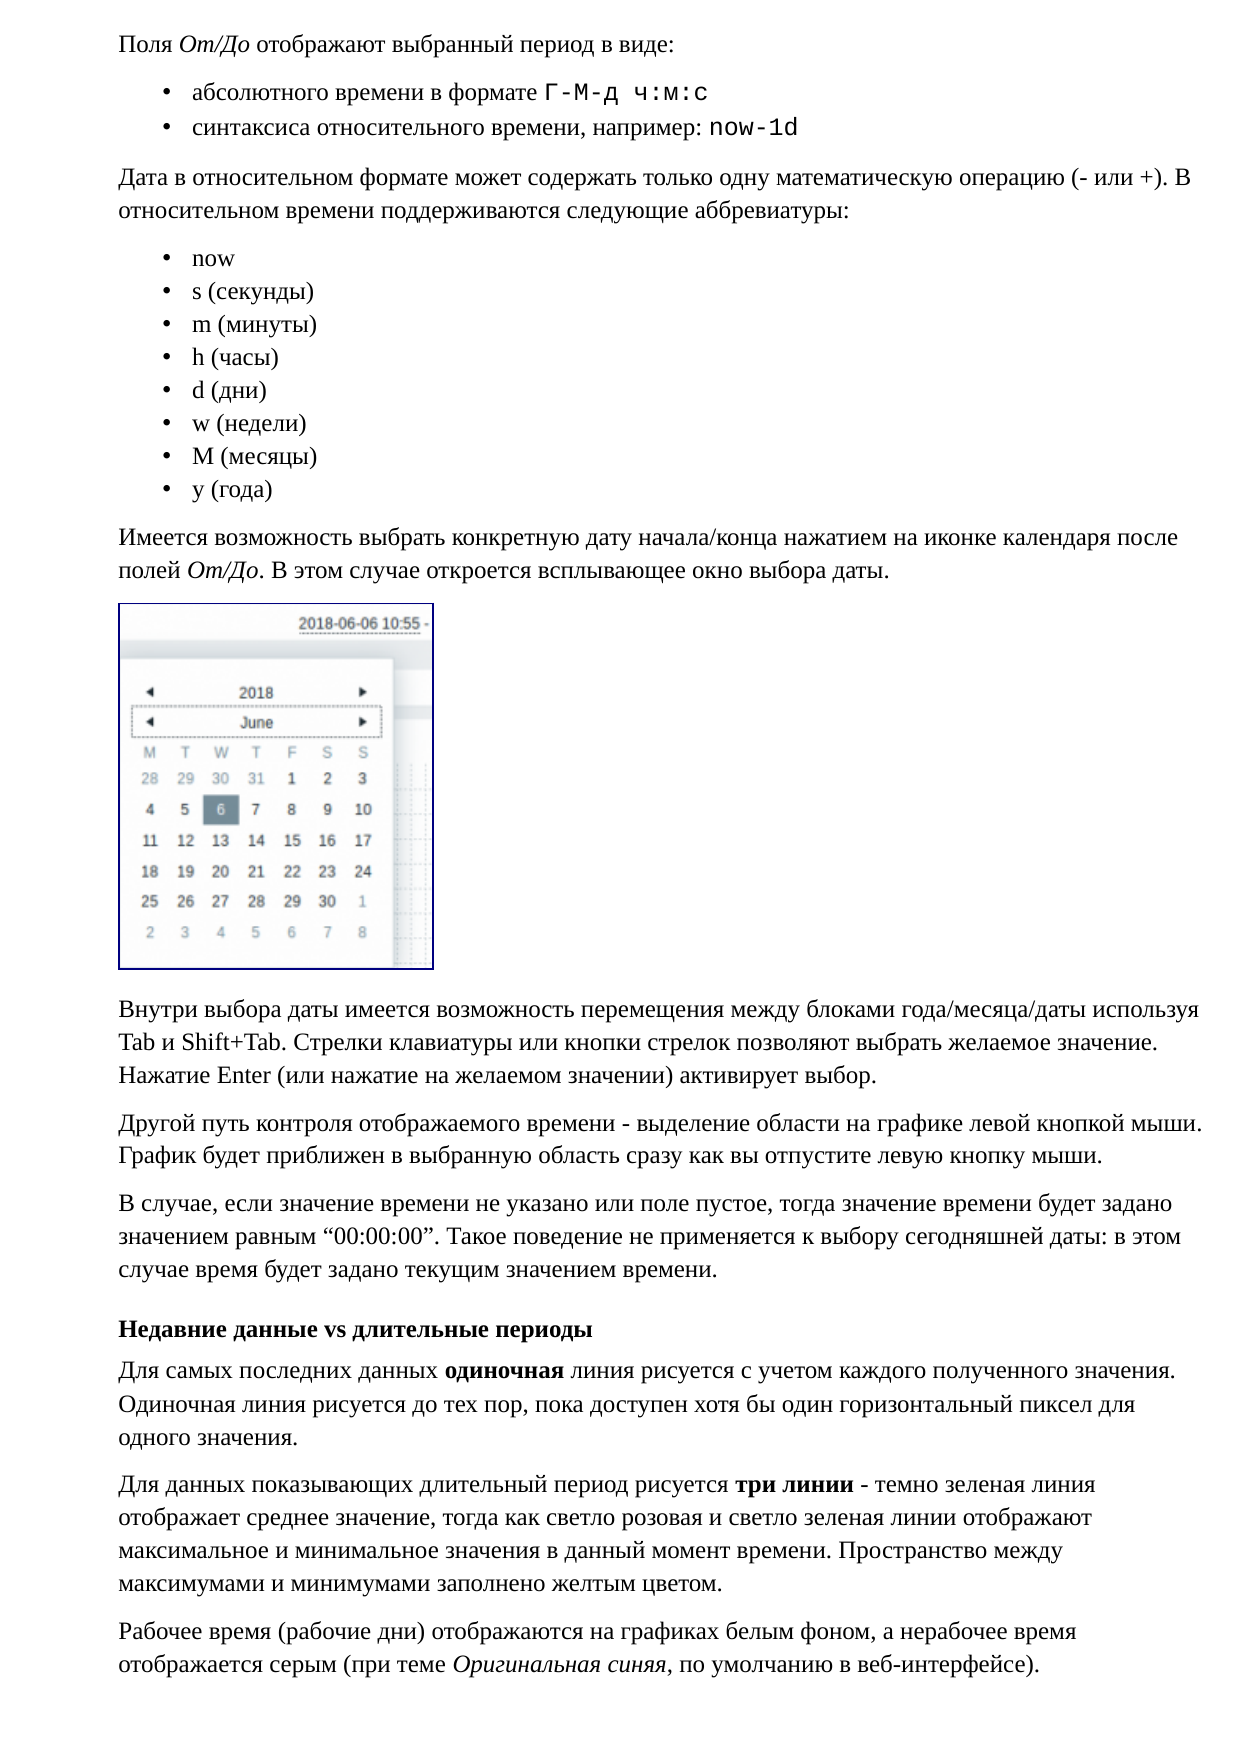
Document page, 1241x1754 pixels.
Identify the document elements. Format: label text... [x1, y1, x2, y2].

list синтаксиса относительного времени, например: now-1d [162, 112, 1211, 143]
subtitle Недавние данные vs длительные периоды [118, 1314, 1211, 1343]
list M (месяцы) [162, 441, 1211, 470]
text Дата в относительном формате может содержать только одну математическую операцию (- или +). В относительном времени поддерживаются следующие аббревиатуры: [118, 162, 1211, 224]
list s (секунды) [162, 276, 1211, 305]
list now [162, 243, 1211, 272]
text Рабочее время (рабочие дни) отображаются на графиках белым фоном, а нерабочее время отображается серым (при теме Оригинальная синяя, по умолчанию в веб-интерфейсе). [118, 1616, 1211, 1678]
list w (недели) [162, 408, 1211, 437]
list m (минуты) [162, 309, 1211, 338]
list d (дни) [162, 375, 1211, 404]
text Для данных показывающих длительный период рисуется три линии - темно зеленая линия отображает среднее значение, тогда как светло розовая и светло зеленая линии отображают максимальное и минимальное значения в данный момент времени. Пространство между максимумами и минимумами заполнено желтым цветом. [118, 1469, 1211, 1597]
list y (года) [162, 474, 1211, 503]
text В случае, если значение времени не указано или поле пустое, тогда значение времени будет задано значением равным “00:00:00”. Такое поведение не применяется к выбору сегодняшней даты: в этом случае время будет задано текущим значением времени. [118, 1188, 1211, 1283]
text Внутри выбора даты имеется возможность перемещения между блоками года/месяца/даты используя Tab и Shift+Tab. Стрелки клавиатуры или кнопки стрелок позволяют выбрать желаемое значение. Нажатие Enter (или нажатие на желаемом значении) активирует выбор. [118, 994, 1211, 1089]
list h (часы) [162, 342, 1211, 371]
picture [120, 604, 432, 968]
text Другой путь контроля отображаемого времени - выделение области на графике левой кнопкой мыши. График будет приближен в выбранную область сразу как вы отпустите левую кнопку мыши. [118, 1108, 1211, 1169]
list абсолютного времени в формате Г-М-д ч:м:с [162, 77, 1211, 108]
text Имеется возможность выбрать конкретную дату начала/конца нажатием на иконке календаря после полей От/До. В этом случае откроется всплывающее окно выбора даты. [118, 522, 1211, 584]
text Поля От/До отображают выбранный период в виде: [118, 29, 1211, 58]
text Для самых последних данных одиночная линия рисуется с учетом каждого полученного значения. Одиночная линия рисуется до тех пор, пока доступен хотя бы один горизонтальный пиксел для одного значения. [118, 1356, 1211, 1450]
